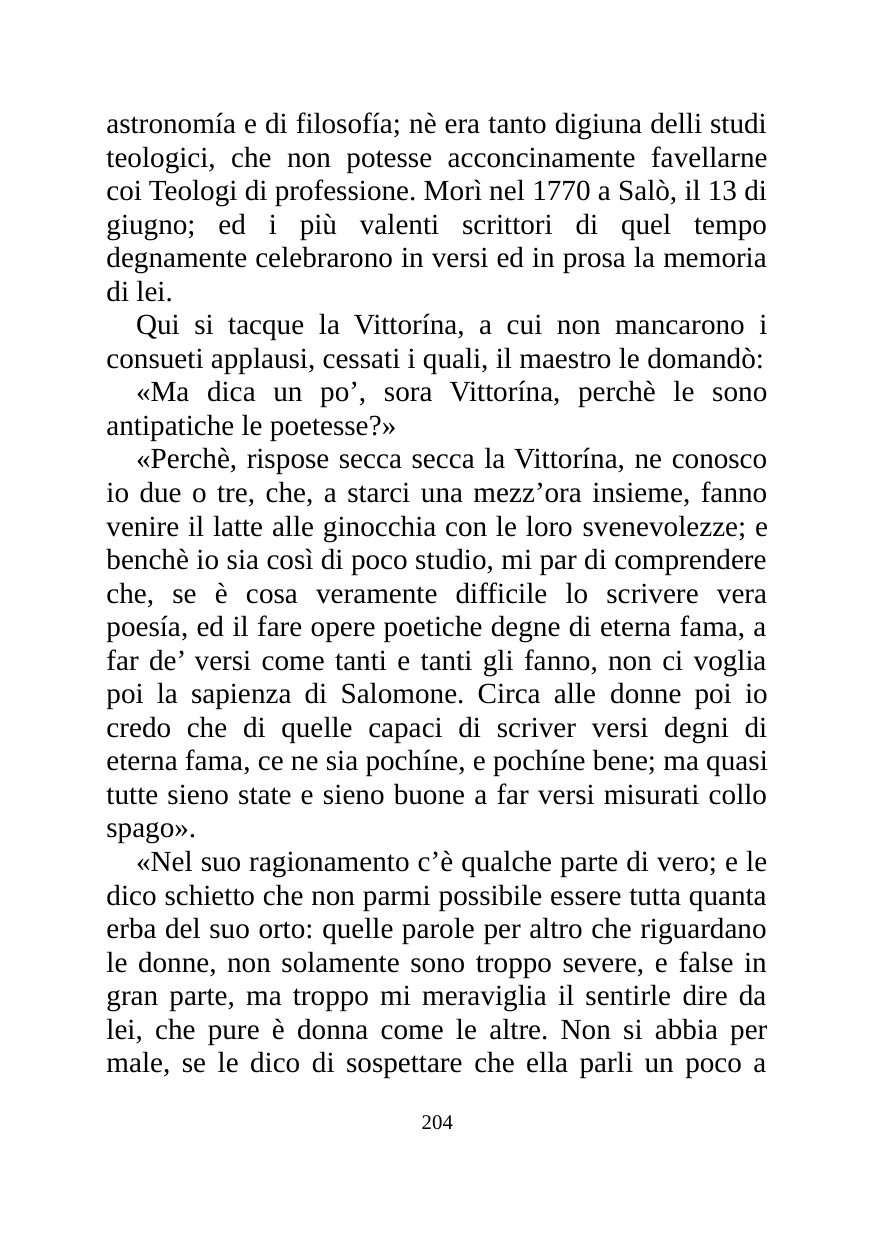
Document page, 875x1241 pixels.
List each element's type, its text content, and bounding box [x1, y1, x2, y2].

text «Nel suo ragionamento cʼè qualche parte di vero; e le dico schietto che non parmi possibile essere tutta quanta erba del suo orto: quelle parole per altro che riguardano le donne, non solamente sono troppo severe, e false in gran parte, ma troppo mi meraviglia il sentirle dire da lei, che pure è donna come le altre. Non si abbia per male, se le dico di sospettare che ella parli un poco a [106, 844, 768, 1079]
text Qui si tacque la Vittorína, a cui non mancarono i consueti applausi, cessati i quali, il maestro le domandò: [106, 307, 768, 374]
text «Ma dica un po’, sora Vittorína, perchè le sono antipatiche le poetesse?» [106, 374, 768, 442]
text astronomía e di filosofía; nè era tanto digiuna delli studi teologici, che non potesse acconcinamente favellarne coi Teologi di professione. Morì nel 1770 a Salò, il 13 di giugno; ed i più valenti scrittori di quel tempo degnamente celebrarono in versi ed in prosa la memoria di lei. [106, 106, 768, 307]
text «Perchè, rispose secca secca la Vittorína, ne conosco io due o tre, che, a starci una mezz’ora insieme, fanno venire il latte alle ginocchia con le loro svenevolezze; e benchè io sia così di poco studio, mi par di comprendere che, se è cosa veramente difficile lo scrivere vera poesía, ed il fare opere poetiche degne di eterna fama, a far de’ versi come tanti e tanti gli fanno, non ci voglia poi la sapienza di Salomone. Circa alle donne poi io credo che di quelle capaci di scriver versi degni di eterna fama, ce ne sia pochíne, e pochíne bene; ma quasi tutte sieno state e sieno buone a far versi misurati collo spago». [106, 442, 768, 844]
